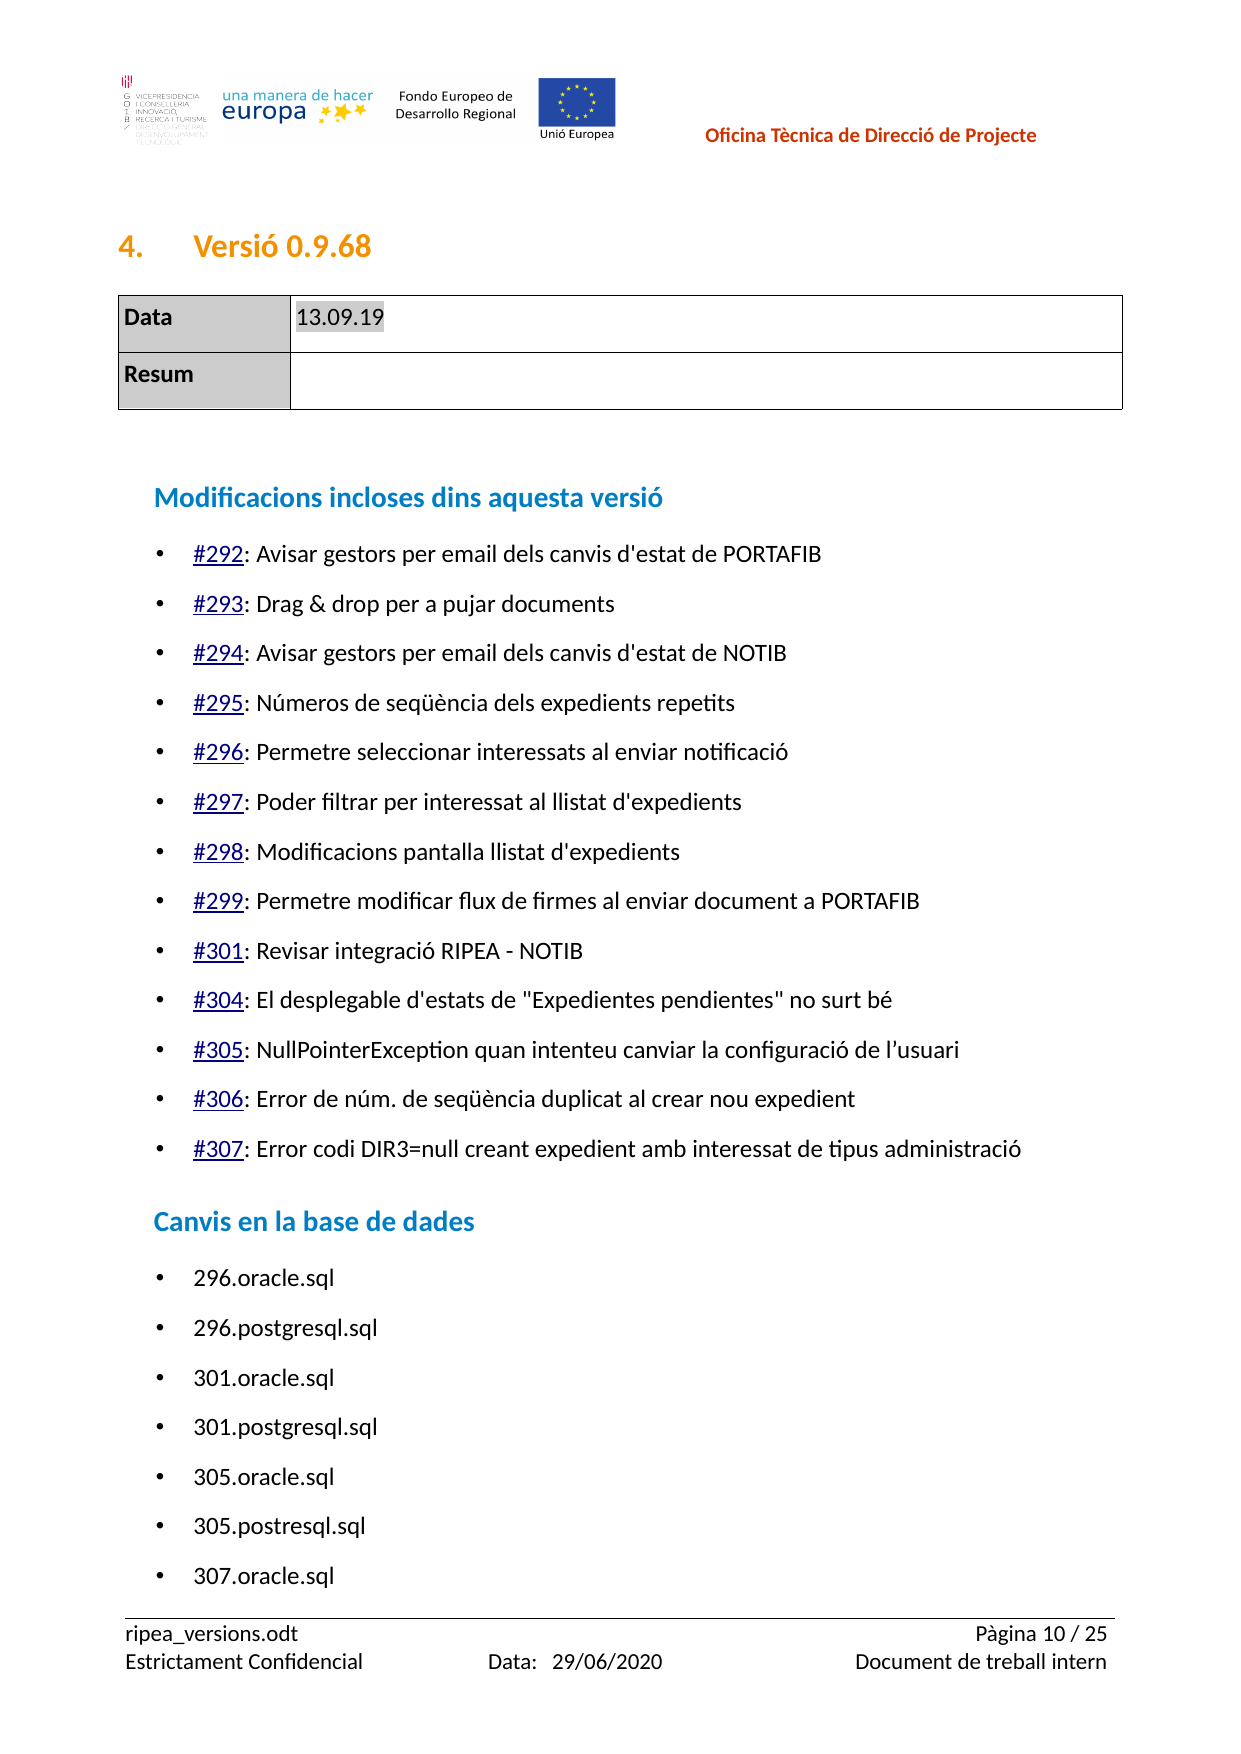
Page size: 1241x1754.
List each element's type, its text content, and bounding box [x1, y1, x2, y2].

list #307: Error codi DIR3=null creant expedient amb interessat de tipus administració [156, 1133, 1122, 1164]
list #301: Revisar integració RIPEA - NOTIB [156, 935, 1122, 965]
subtitle Versió 0.9.68 [118, 225, 1122, 266]
table_header 13.09.19 [291, 296, 1122, 352]
table_cell Resum [119, 353, 290, 408]
list 301.postgresql.sql [156, 1411, 1122, 1442]
list 307.oracle.sql [156, 1560, 1122, 1591]
list #298: Modificacions pantalla llistat d'expedients [156, 836, 1122, 866]
list 296.oracle.sql [156, 1263, 1122, 1293]
picture [219, 73, 621, 147]
list #294: Avisar gestors per email dels canvis d'estat de NOTIB [156, 637, 1122, 668]
list 305.oracle.sql [156, 1461, 1122, 1491]
list 296.postgresql.sql [156, 1312, 1122, 1343]
list #306: Error de núm. de seqüència duplicat al crear nou expedient [156, 1083, 1122, 1114]
picture [118, 73, 213, 147]
list #292: Avisar gestors per email dels canvis d'estat de PORTAFIB [156, 538, 1122, 569]
list #305: NullPointerException quan intenteu canviar la configuració de l’usuari [156, 1034, 1122, 1064]
list 301.oracle.sql [156, 1362, 1122, 1392]
subtitle Canvis en la base de dades [153, 1203, 1122, 1239]
list #293: Drag & drop per a pujar documents [156, 588, 1122, 618]
list 305.postresql.sql [156, 1511, 1122, 1541]
subtitle Modificacions incloses dins aquesta versió [153, 479, 1122, 514]
list #299: Permetre modificar flux de firmes al enviar document a PORTAFIB [156, 885, 1122, 916]
list #297: Poder filtrar per interessat al llistat d'expedients [156, 786, 1122, 817]
list #295: Números de seqüència dels expedients repetits [156, 687, 1122, 717]
list #304: El desplegable d'estats de "Expedientes pendientes" no surt bé [156, 984, 1122, 1015]
table_header Data [119, 296, 290, 352]
table_cell [291, 353, 1122, 408]
list #296: Permetre seleccionar interessats al enviar notificació [156, 736, 1122, 767]
